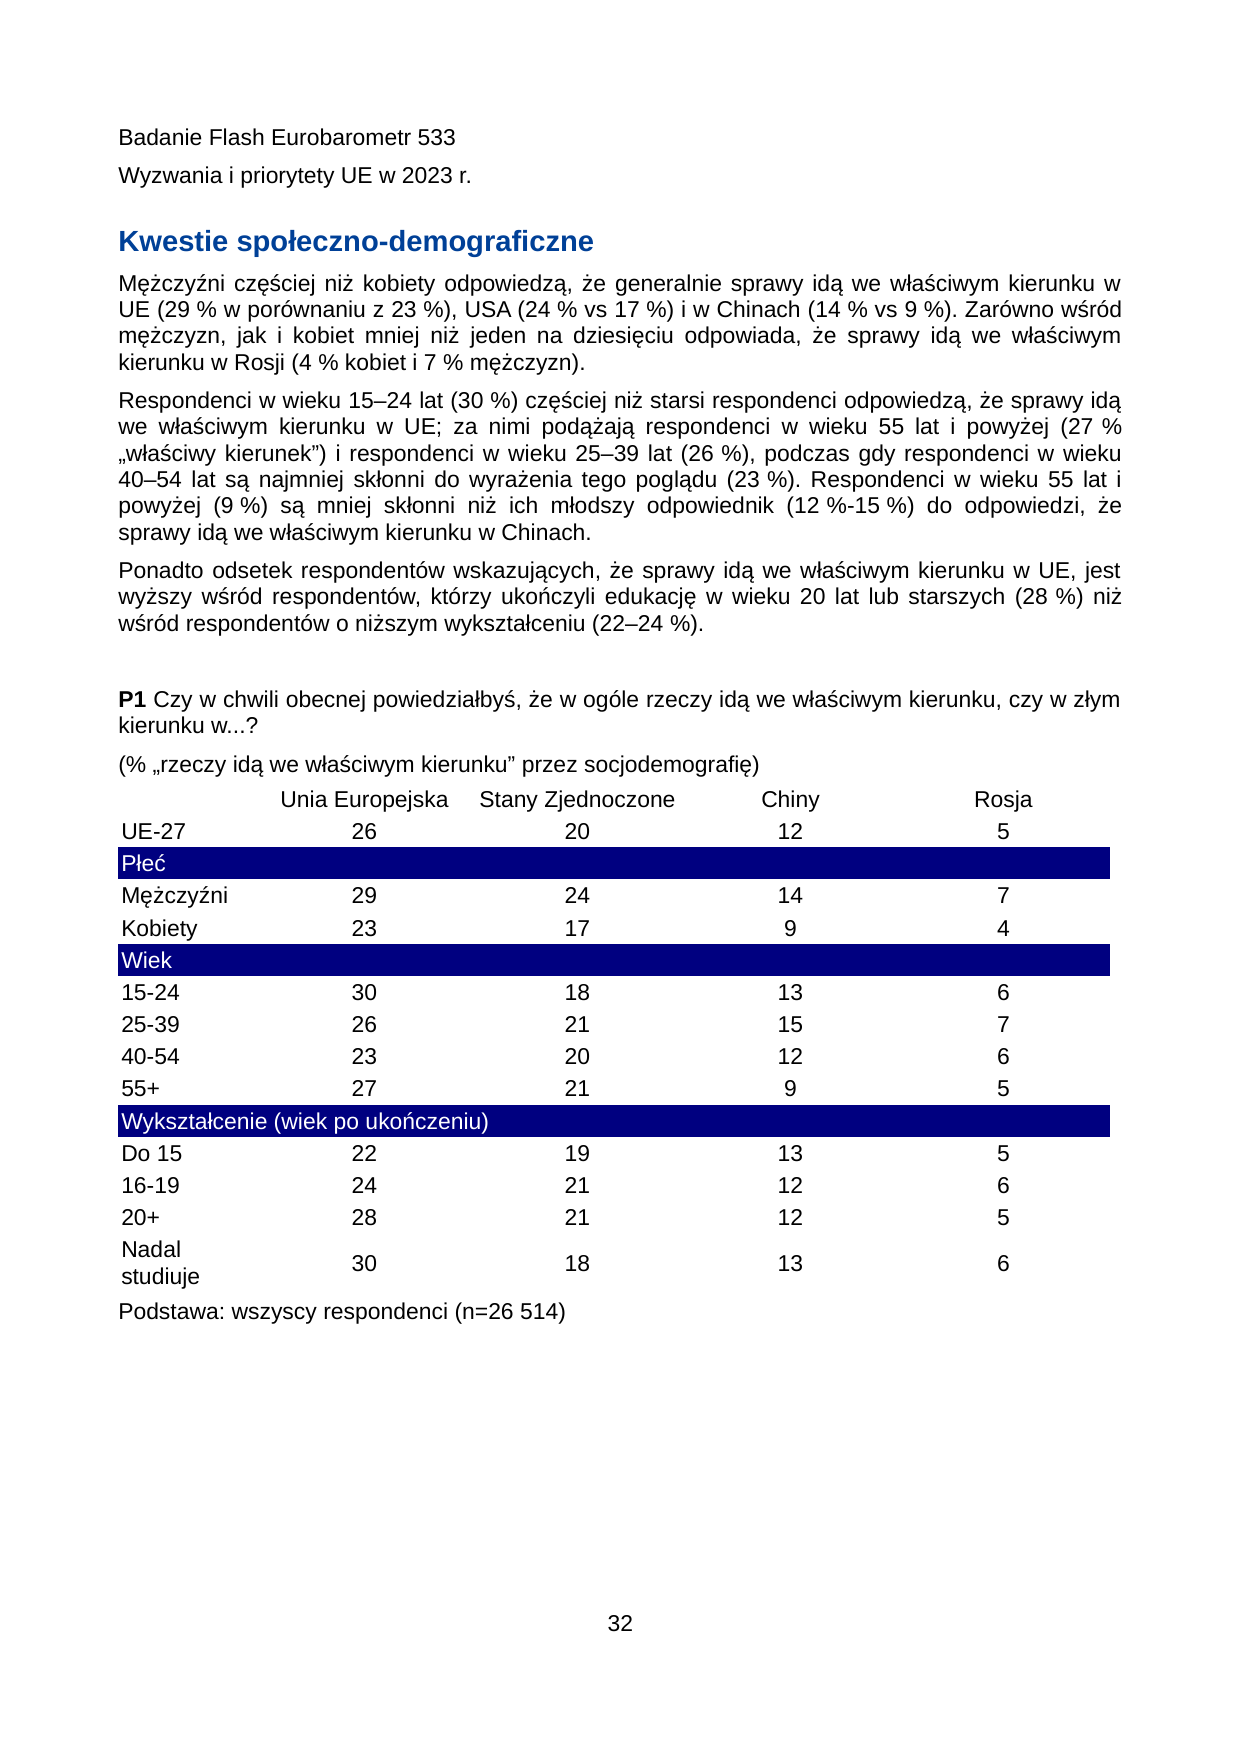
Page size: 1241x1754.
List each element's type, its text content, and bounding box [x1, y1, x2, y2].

table_cell 21 [471, 1008, 684, 1040]
table_cell 15 [684, 1008, 897, 1040]
table_cell 6 [897, 1169, 1110, 1201]
table_cell 6 [897, 1234, 1110, 1292]
table_cell 40-54 [118, 1040, 258, 1072]
table_cell Kobiety [118, 912, 258, 944]
table_cell 14 [684, 879, 897, 912]
table_cell 9 [684, 1073, 897, 1105]
table_cell 27 [258, 1073, 471, 1105]
table_cell 13 [684, 976, 897, 1008]
table_cell 7 [897, 879, 1110, 912]
table_cell 4 [897, 912, 1110, 944]
table_cell 5 [897, 1201, 1110, 1233]
table_cell 12 [684, 1169, 897, 1201]
table_cell 12 [684, 1040, 897, 1072]
table_cell UE-27 [118, 815, 258, 847]
table_cell 5 [897, 815, 1110, 847]
table_header Unia Europejska [258, 783, 471, 815]
table_cell 21 [471, 1073, 684, 1105]
table_cell 20 [471, 815, 684, 847]
table_cell 7 [897, 1008, 1110, 1040]
table_cell 5 [897, 1137, 1110, 1169]
table_cell 5 [897, 1073, 1110, 1105]
table_cell 24 [258, 1169, 471, 1201]
text Ponadto odsetek respondentów wskazujących, że sprawy idą we właściwym kierunku w UE, jest wyższy wśród respondentów, którzy ukończyli edukację w wieku 20 lat lub starszych (28 %) niż wśród respondentów o niższym wykształceniu (22–24 %). [118, 557, 1122, 636]
table_cell 30 [258, 976, 471, 1008]
table_cell [897, 847, 1110, 879]
table_cell 21 [471, 1201, 684, 1233]
table_cell 29 [258, 879, 471, 912]
table_cell 16-19 [118, 1169, 258, 1201]
table_cell 28 [258, 1201, 471, 1233]
table_cell Do 15 [118, 1137, 258, 1169]
table_cell 18 [471, 1234, 684, 1292]
table_cell 21 [471, 1169, 684, 1201]
table_cell [684, 944, 897, 976]
text Podstawa: wszyscy respondenci (n=26 514) [118, 1298, 1122, 1324]
table_cell [684, 847, 897, 879]
table_cell Mężczyźni [118, 879, 258, 912]
table_cell 15-24 [118, 976, 258, 1008]
table_cell 13 [684, 1137, 897, 1169]
table_cell 55+ [118, 1073, 258, 1105]
table_cell Nadal studiuje [118, 1234, 258, 1292]
text Respondenci w wieku 15–24 lat (30 %) częściej niż starsi respondenci odpowiedzą, że sprawy idą we właściwym kierunku w UE; za nimi podążają respondenci w wieku 55 lat i powyżej (27 % „właściwy kierunek”) i respondenci w wieku 25–39 lat (26 %), podczas gdy respondenci w wieku 40–54 lat są najmniej skłonni do wyrażenia tego poglądu (23 %). Respondenci w wieku 55 lat i powyżej (9 %) są mniej skłonni niż ich młodszy odpowiednik (12 %-15 %) do odpowiedzi, że sprawy idą we właściwym kierunku w Chinach. [118, 387, 1122, 545]
table_cell 12 [684, 815, 897, 847]
table_cell 6 [897, 1040, 1110, 1072]
text Mężczyźni częściej niż kobiety odpowiedzą, że generalnie sprawy idą we właściwym kierunku w UE (29 % w porównaniu z 23 %), USA (24 % vs 17 %) i w Chinach (14 % vs 9 %). Zarówno wśród mężczyzn, jak i kobiet mniej niż jeden na dziesięciu odpowiada, że sprawy idą we właściwym kierunku w Rosji (4 % kobiet i 7 % mężczyzn). [118, 269, 1122, 375]
table_header Rosja [897, 783, 1110, 815]
table_cell 24 [471, 879, 684, 912]
table_cell 25-39 [118, 1008, 258, 1040]
table_cell 13 [684, 1234, 897, 1292]
table_cell 23 [258, 912, 471, 944]
table_cell 9 [684, 912, 897, 944]
table_header [118, 783, 258, 815]
table_cell 20+ [118, 1201, 258, 1233]
table_cell 17 [471, 912, 684, 944]
table_cell 26 [258, 815, 471, 847]
table_cell 19 [471, 1137, 684, 1169]
table_cell [897, 944, 1110, 976]
table_cell 30 [258, 1234, 471, 1292]
table_cell 22 [258, 1137, 471, 1169]
text P1 Czy w chwili obecnej powiedziałbyś, że w ogóle rzeczy idą we właściwym kierunku, czy w złym kierunku w...? [118, 686, 1122, 739]
table_cell [684, 1105, 897, 1137]
text (% „rzeczy idą we właściwym kierunku” przez socjodemografię) [118, 751, 1122, 777]
table_cell 6 [897, 976, 1110, 1008]
table_header Chiny [684, 783, 897, 815]
table_cell Wykształcenie (wiek po ukończeniu) [118, 1105, 684, 1137]
table_cell 20 [471, 1040, 684, 1072]
table_cell Płeć [118, 847, 684, 879]
table_cell 23 [258, 1040, 471, 1072]
table_cell 12 [684, 1201, 897, 1233]
table_cell [897, 1105, 1110, 1137]
table_cell Wiek [118, 944, 684, 976]
table_cell 26 [258, 1008, 471, 1040]
table_header Stany Zjednoczone [471, 783, 684, 815]
table_cell 18 [471, 976, 684, 1008]
text Kwestie społeczno-demograficzne [118, 224, 1122, 258]
